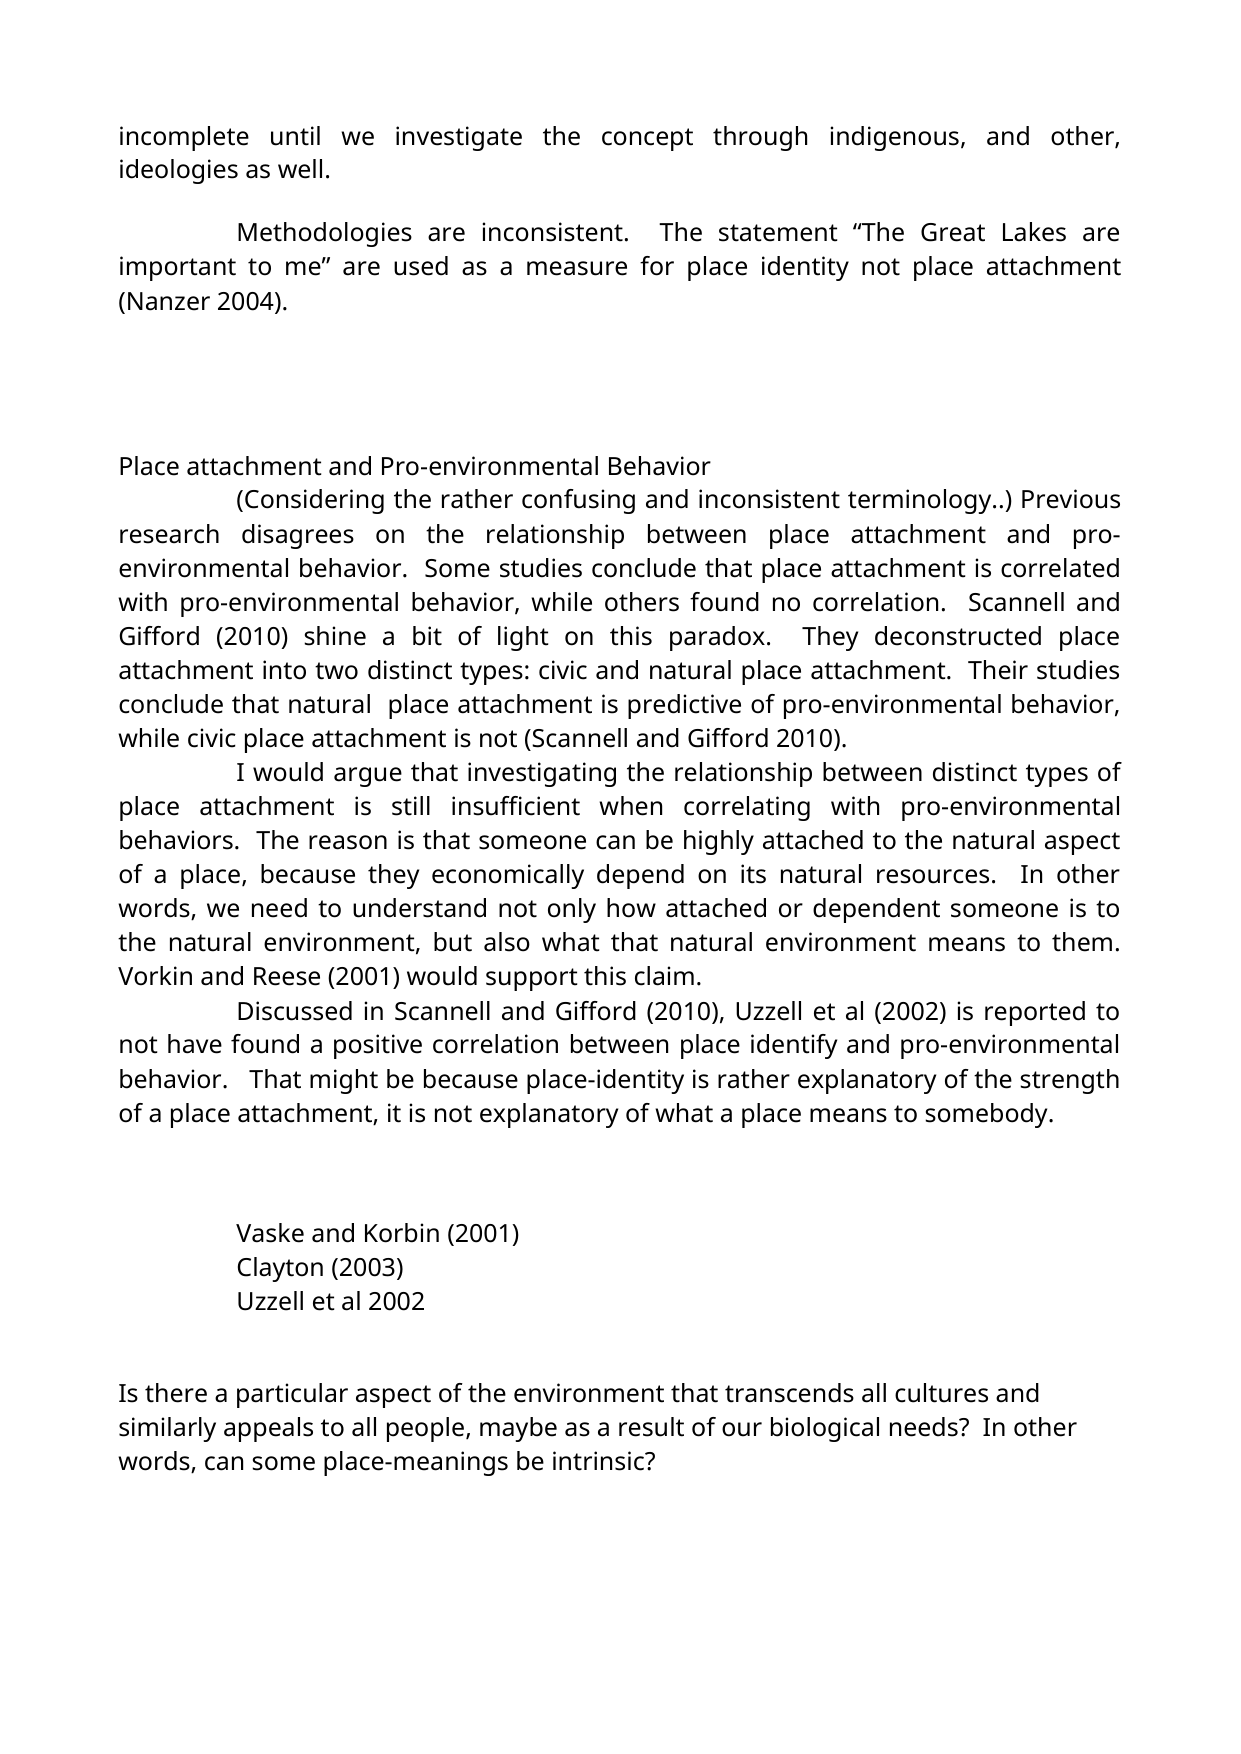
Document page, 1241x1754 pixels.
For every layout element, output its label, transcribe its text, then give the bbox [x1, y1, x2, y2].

text Clayton (2003) [118, 1250, 1122, 1284]
text incomplete until we investigate the concept through indigenous, and other, ideologies as well. [118, 118, 1122, 186]
text I would argue that investigating the relationship between distinct types of place attachment is still insufficient when correlating with pro-environmental behaviors. The reason is that someone can be highly attached to the natural aspect of a place, because they economically depend on its natural resources. In other words, we need to understand not only how attached or dependent someone is to the natural environment, but also what that natural environment means to them. Vorkin and Reese (2001) would support this claim. [118, 755, 1122, 993]
text Uzzell et al 2002 [118, 1284, 1122, 1318]
text (Considering the rather confusing and inconsistent terminology..) Previous research disagrees on the relationship between place attachment and pro-environmental behavior. Some studies conclude that place attachment is correlated with pro-environmental behavior, while others found no correlation. Scannell and Gifford (2010) shine a bit of light on this paradox. They deconstructed place attachment into two distinct types: civic and natural place attachment. Their studies conclude that natural place attachment is predictive of pro-environmental behavior, while civic place attachment is not (Scannell and Gifford 2010). [118, 482, 1122, 755]
text Is there a particular aspect of the environment that transcends all cultures and similarly appeals to all people, maybe as a result of our biological needs? In other words, can some place-meanings be intrinsic? [118, 1375, 1122, 1477]
text Discussed in Scannell and Gifford (2010), Uzzell et al (2002) is reported to not have found a positive correlation between place identify and pro-environmental behavior. That might be because place-identity is rather explanatory of the strength of a place attachment, it is not explanatory of what a place means to somebody. [118, 993, 1122, 1129]
text Vaske and Korbin (2001) [118, 1216, 1122, 1250]
text Place attachment and Pro-environmental Behavior [118, 448, 1122, 482]
text Methodologies are inconsistent. The statement “The Great Lakes are important to me” are used as a measure for place identity not place attachment (Nanzer 2004). [118, 215, 1122, 317]
